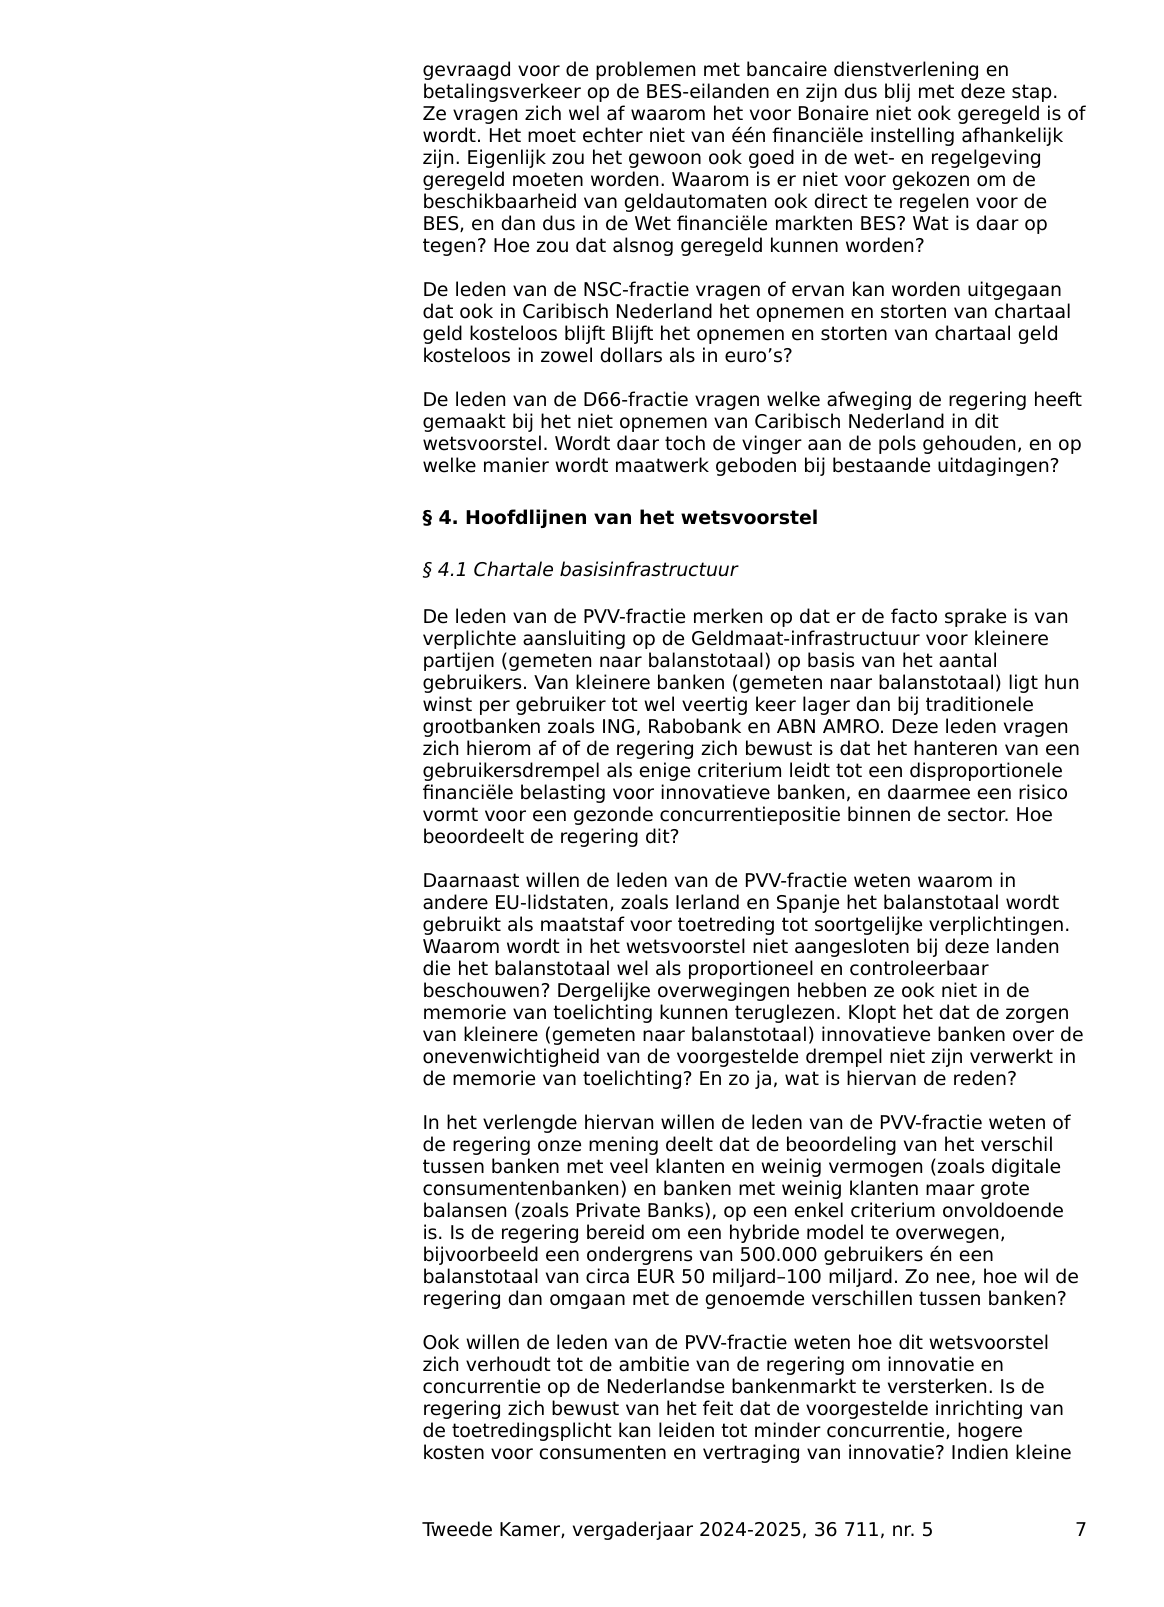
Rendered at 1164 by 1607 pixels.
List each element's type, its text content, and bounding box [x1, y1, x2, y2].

subtitle § 4.1 Chartale basisinfrastructuur [422, 559, 1087, 581]
text De leden van de NSC-fractie vragen of ervan kan worden uitgegaan dat ook in Caribisch Nederland het opnemen en storten van chartaal geld kosteloos blijft Blijft het opnemen en storten van chartaal geld kosteloos in zowel dollars als in euro’s? [422, 279, 1087, 367]
text De leden van de PVV-fractie merken op dat er de facto sprake is van verplichte aansluiting op de Geldmaat-infrastructuur voor kleinere partijen (gemeten naar balanstotaal) op basis van het aantal gebruikers. Van kleinere banken (gemeten naar balanstotaal) ligt hun winst per gebruiker tot wel veertig keer lager dan bij traditionele grootbanken zoals ING, Rabobank en ABN AMRO. Deze leden vragen zich hierom af of de regering zich bewust is dat het hanteren van een gebruikersdrempel als enige criterium leidt tot een disproportionele financiële belasting voor innovatieve banken, en daarmee een risico vormt voor een gezonde concurrentiepositie binnen de sector. Hoe beoordeelt de regering dit? [422, 606, 1087, 848]
text Ook willen de leden van de PVV-fractie weten hoe dit wetsvoorstel zich verhoudt tot de ambitie van de regering om innovatie en concurrentie op de Nederlandse bankenmarkt te versterken. Is de regering zich bewust van het feit dat de voorgestelde inrichting van de toetredingsplicht kan leiden tot minder concurrentie, hogere kosten voor consumenten en vertraging van innovatie? Indien kleine [422, 1332, 1087, 1464]
text Daarnaast willen de leden van de PVV-fractie weten waarom in andere EU-lidstaten, zoals Ierland en Spanje het balanstotaal wordt gebruikt als maatstaf voor toetreding tot soortgelijke verplichtingen. Waarom wordt in het wetsvoorstel niet aangesloten bij deze landen die het balanstotaal wel als proportioneel en controleerbaar beschouwen? Dergelijke overwegingen hebben ze ook niet in de memorie van toelichting kunnen teruglezen. Klopt het dat de zorgen van kleinere (gemeten naar balanstotaal) innovatieve banken over de onevenwichtigheid van de voorgestelde drempel niet zijn verwerkt in de memorie van toelichting? En zo ja, wat is hiervan de reden? [422, 870, 1087, 1090]
text In het verlengde hiervan willen de leden van de PVV-fractie weten of de regering onze mening deelt dat de beoordeling van het verschil tussen banken met veel klanten en weinig vermogen (zoals digitale consumentenbanken) en banken met weinig klanten maar grote balansen (zoals Private Banks), op een enkel criterium onvoldoende is. Is de regering bereid om een hybride model te overwegen, bijvoorbeeld een ondergrens van 500.000 gebruikers én een balanstotaal van circa EUR 50 miljard–100 miljard. Zo nee, hoe wil de regering dan omgaan met de genoemde verschillen tussen banken? [422, 1112, 1087, 1310]
text De leden van de D66-fractie vragen welke afweging de regering heeft gemaakt bij het niet opnemen van Caribisch Nederland in dit wetsvoorstel. Wordt daar toch de vinger aan de pols gehouden, en op welke manier wordt maatwerk geboden bij bestaande uitdagingen? [422, 389, 1087, 477]
subtitle § 4. Hoofdlijnen van het wetsvoorstel [422, 507, 1087, 529]
text gevraagd voor de problemen met bancaire dienstverlening en betalingsverkeer op de BES-eilanden en zijn dus blij met deze stap. Ze vragen zich wel af waarom het voor Bonaire niet ook geregeld is of wordt. Het moet echter niet van één financiële instelling afhankelijk zijn. Eigenlijk zou het gewoon ook goed in de wet- en regelgeving geregeld moeten worden. Waarom is er niet voor gekozen om de beschikbaarheid van geldautomaten ook direct te regelen voor de BES, en dan dus in de Wet financiële markten BES? Wat is daar op tegen? Hoe zou dat alsnog geregeld kunnen worden? [422, 59, 1087, 257]
